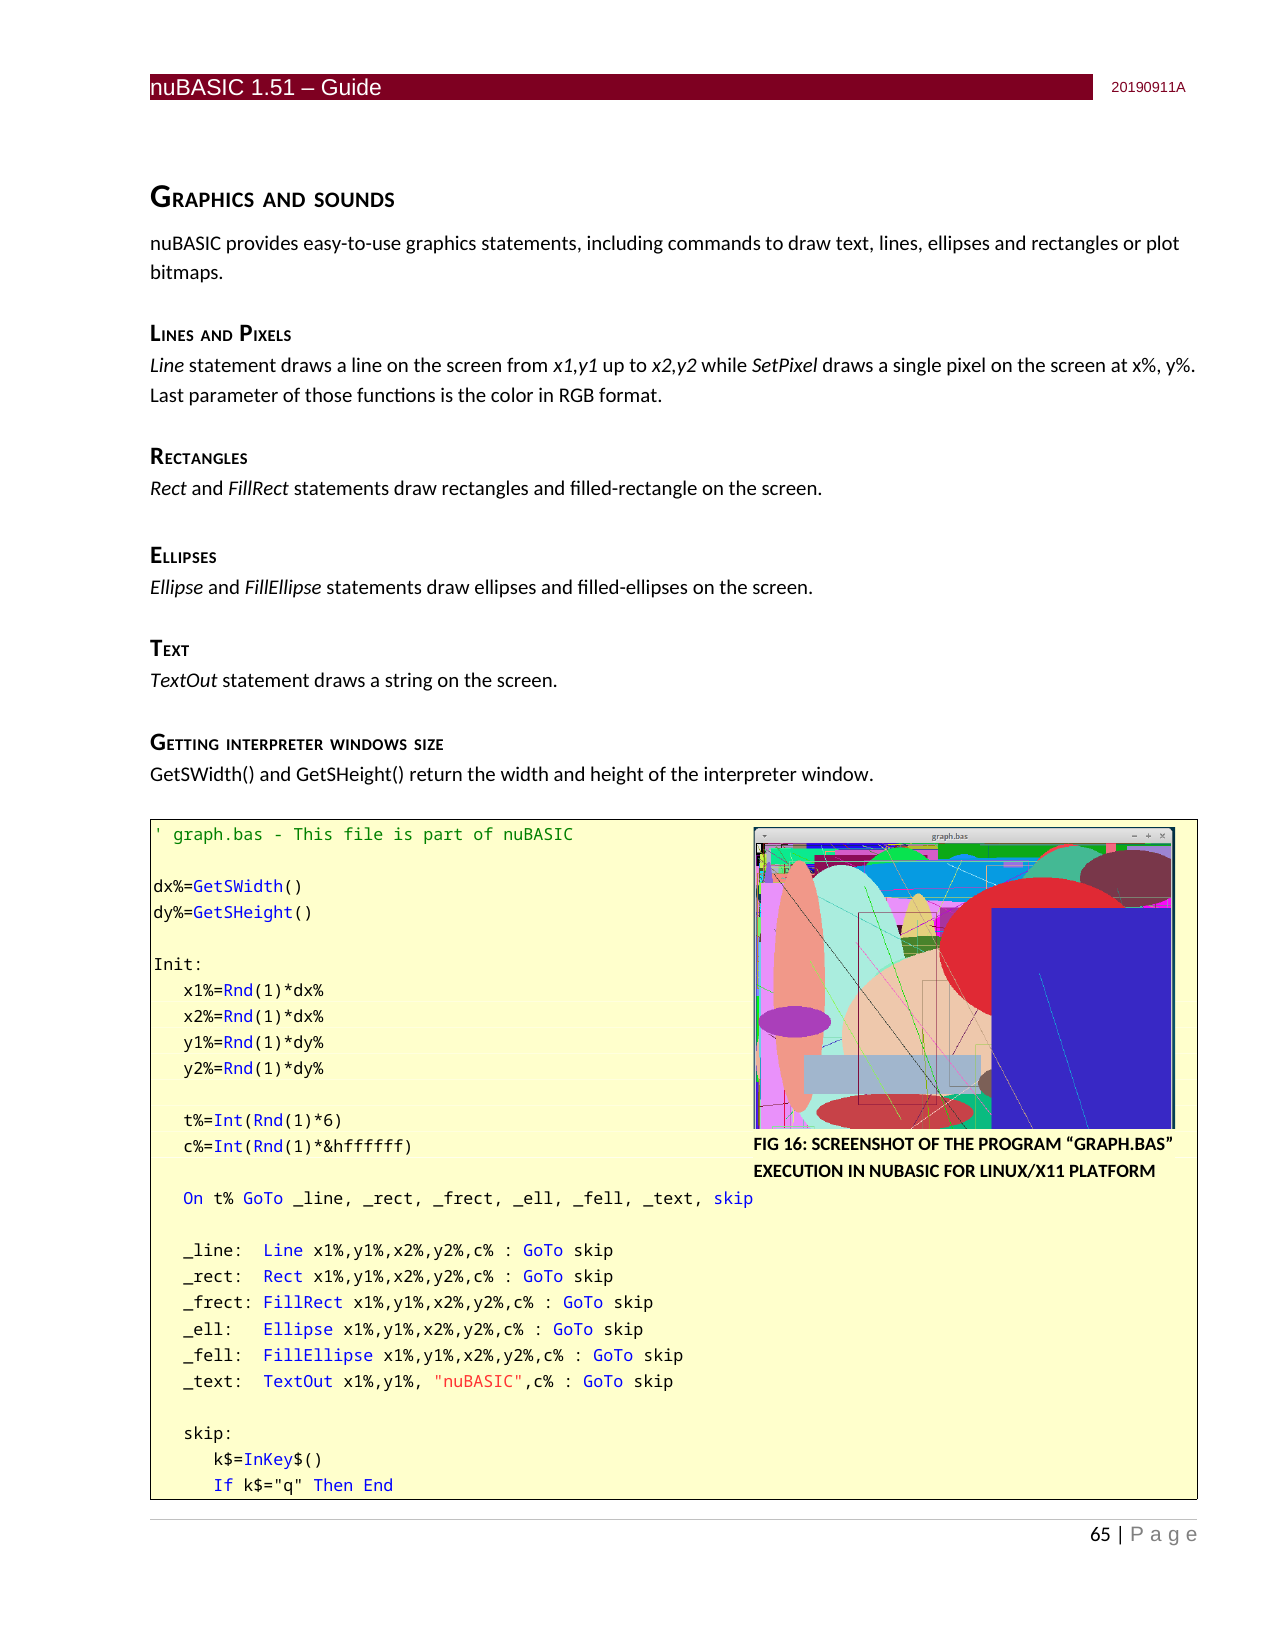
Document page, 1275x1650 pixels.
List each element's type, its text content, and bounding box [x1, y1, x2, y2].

text ' graph.bas - This file is part of nuBASIC [151, 820, 1197, 845]
subtitle Text [150, 633, 1197, 663]
text t%=Int(Rnd(1)*6) [151, 1106, 753, 1131]
text x2%=Rnd(1)*dx% [151, 1002, 753, 1027]
subtitle Ellipses [150, 504, 1197, 570]
text Init: [151, 949, 753, 975]
text _frect: FillRect x1%,y1%,x2%,y2%,c% : GoTo skip [151, 1288, 1197, 1314]
subtitle Rectangles [150, 440, 1197, 471]
text y2%=Rnd(1)*dy% [151, 1054, 753, 1079]
text [1176, 897, 1197, 923]
subtitle Graphics and sounds [150, 175, 1197, 216]
text y1%=Rnd(1)*dy% [151, 1028, 753, 1053]
text _line: Line x1%,y1%,x2%,y2%,c% : GoTo skip [151, 1236, 1197, 1262]
text _fell: FillEllipse x1%,y1%,x2%,y2%,c% : GoTo skip [151, 1340, 1197, 1366]
text _rect: Rect x1%,y1%,x2%,y2%,c% : GoTo skip [151, 1262, 1197, 1288]
text TextOut statement draws a string on the screen. [150, 668, 1197, 693]
text [1175, 1132, 1197, 1157]
text c%=Int(Rnd(1)*&hffffff) [151, 1132, 753, 1157]
text skip: [151, 1418, 1197, 1444]
text dy%=GetSHeight() [151, 897, 753, 923]
text dx%=GetSWidth() [151, 871, 753, 897]
text [1176, 1002, 1197, 1027]
text Fig 16: Screenshot of the program “graph.bas” execution in nuBASIC for Linux/X11 platform [753, 1129, 1175, 1182]
text GetSWidth() and GetSHeight() return the width and height of the interpreter window. [150, 761, 1197, 786]
text [1176, 871, 1197, 897]
text k$=InKey$() [151, 1444, 1197, 1470]
text [1176, 1028, 1197, 1053]
subtitle Lines and Pixels [150, 318, 1197, 348]
text Rect and FillRect statements draw rectangles and filled-rectangle on the screen. [150, 475, 1197, 501]
text x1%=Rnd(1)*dx% [151, 976, 753, 1001]
text [1176, 1054, 1197, 1079]
text nuBASIC provides easy-to-use graphics statements, including commands to draw text, lines, ellipses and rectangles or plot bitmaps. [150, 230, 1197, 285]
text On t% GoTo _line, _rect, _frect, _ell, _fell, _text, skip [151, 1184, 1197, 1209]
text If k$="q" Then End [151, 1470, 1197, 1499]
text [1175, 1106, 1197, 1131]
subtitle Getting interpreter windows size [150, 726, 1197, 756]
text _text: TextOut x1%,y1%, "nuBASIC",c% : GoTo skip [151, 1366, 1197, 1392]
text Line statement draws a line on the screen from x1,y1 up to x2,y2 while SetPixel draws a single pixel on the screen at x%, y%. Last parameter of those functions is the color in RGB format. [150, 353, 1197, 407]
text [1176, 976, 1197, 1001]
text [1176, 949, 1197, 975]
text Ellipse and FillEllipse statements draw ellipses and filled-ellipses on the screen. [150, 574, 1197, 600]
text _ell: Ellipse x1%,y1%,x2%,y2%,c% : GoTo skip [151, 1314, 1197, 1340]
